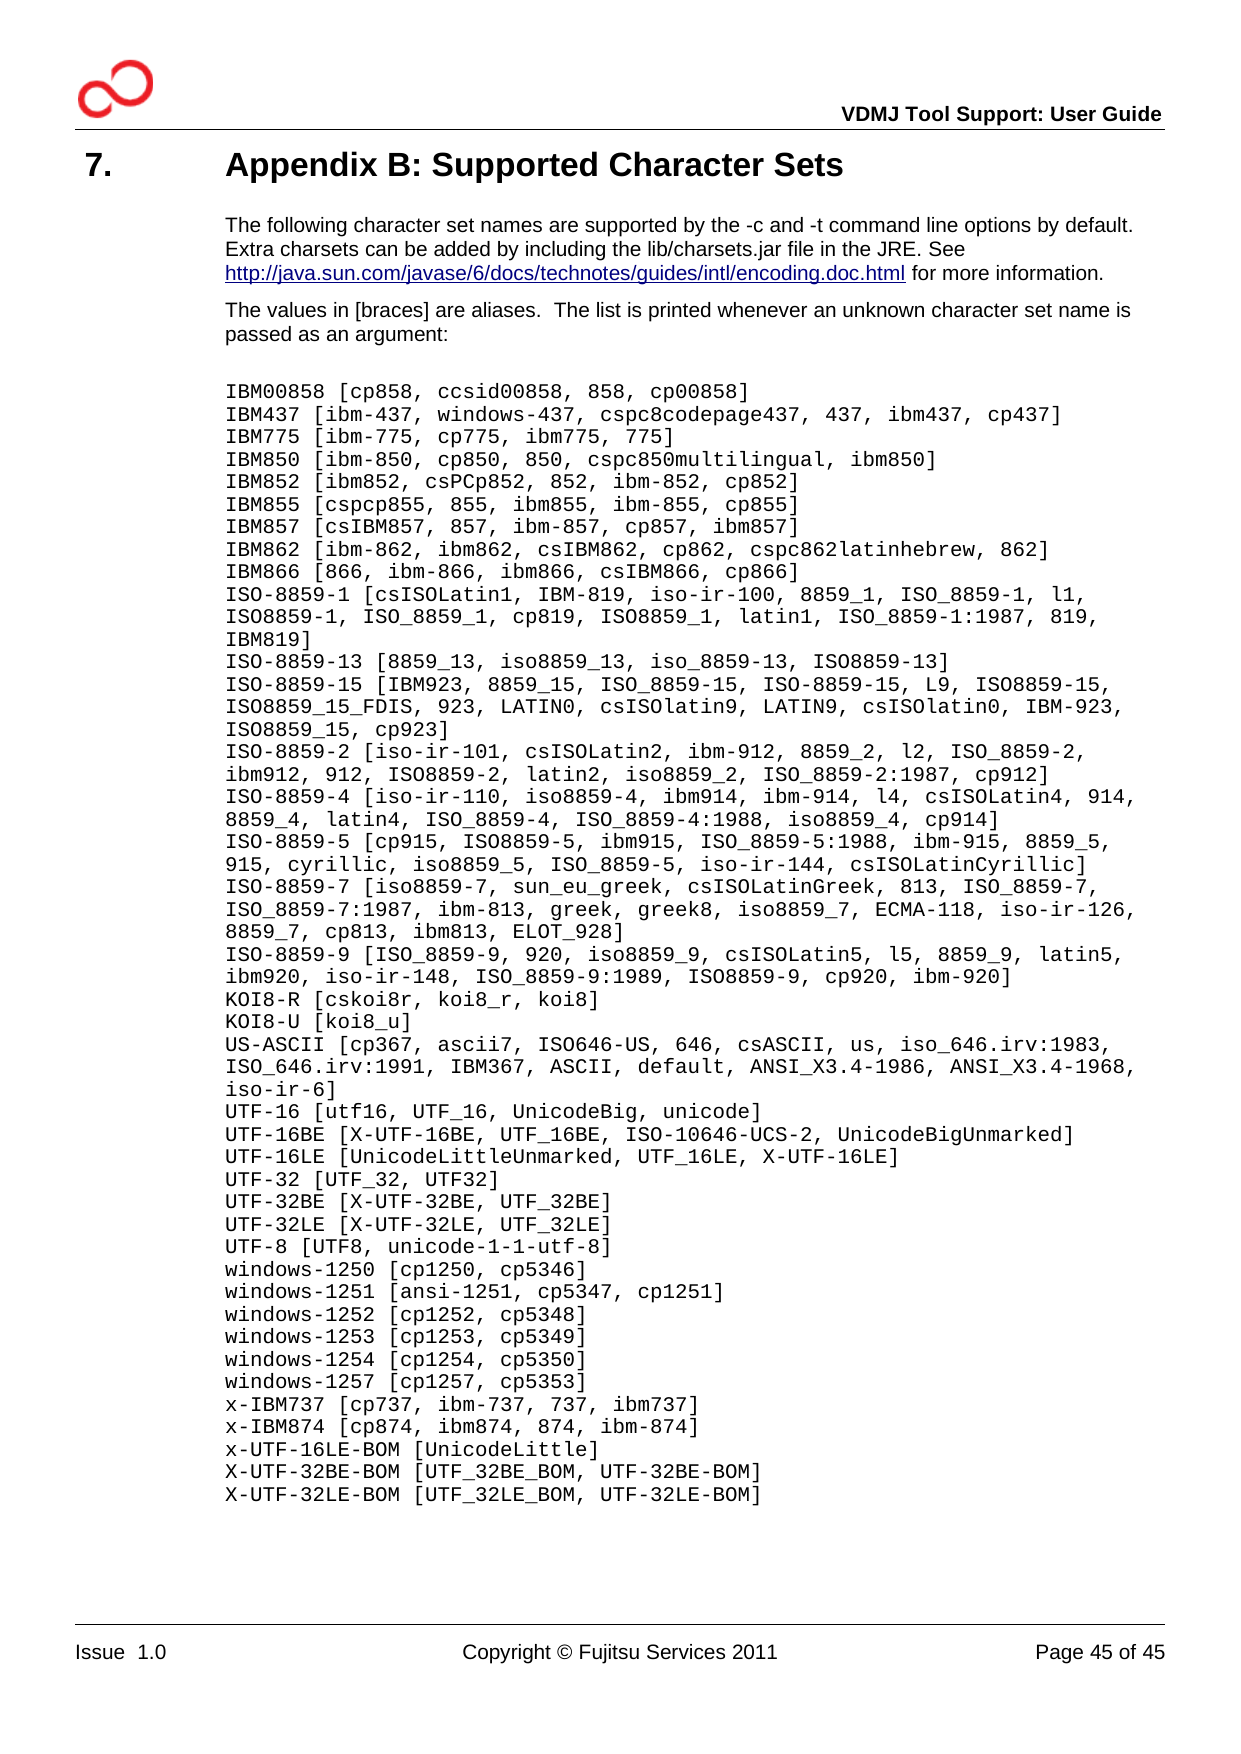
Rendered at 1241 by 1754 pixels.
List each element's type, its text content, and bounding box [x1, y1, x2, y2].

text KOI8-U [koi8_u] [225, 1011, 1165, 1033]
text windows-1254 [cp1254, cp5350] [225, 1348, 1165, 1371]
text IBM437 [ibm-437, windows-437, cspc8codepage437, 437, ibm437, cp437] [225, 403, 1165, 426]
text ISO-8859-15 [IBM923, 8859_15, ISO_8859-15, ISO-8859-15, L9, ISO8859-15, ISO8859_15_FDIS, 923, LATIN0, csISOlatin9, LATIN9, csISOlatin0, IBM-923, ISO8859_15, cp923] [225, 673, 1165, 741]
text IBM857 [csIBM857, 857, ibm-857, cp857, ibm857] [225, 516, 1165, 538]
text x-IBM874 [cp874, ibm874, 874, ibm-874] [225, 1416, 1165, 1438]
text windows-1253 [cp1253, cp5349] [225, 1326, 1165, 1348]
text ISO-8859-1 [csISOLatin1, IBM-819, iso-ir-100, 8859_1, ISO_8859-1, l1, ISO8859-1, ISO_8859_1, cp819, ISO8859_1, latin1, ISO_8859-1:1987, 819, IBM819] [225, 583, 1165, 651]
text x-IBM737 [cp737, ibm-737, 737, ibm737] [225, 1393, 1165, 1416]
text windows-1250 [cp1250, cp5346] [225, 1258, 1165, 1281]
text ISO-8859-7 [iso8859-7, sun_eu_greek, csISOLatinGreek, 813, ISO_8859-7, ISO_8859-7:1987, ibm-813, greek, greek8, iso8859_7, ECMA-118, iso-ir-126, 8859_7, cp813, ibm813, ELOT_928] [225, 876, 1165, 943]
text UTF-8 [UTF8, unicode-1-1-utf-8] [225, 1236, 1165, 1258]
text windows-1252 [cp1252, cp5348] [225, 1303, 1165, 1326]
text ISO-8859-4 [iso-ir-110, iso8859-4, ibm914, ibm-914, l4, csISOLatin4, 914, 8859_4, latin4, ISO_8859-4, ISO_8859-4:1988, iso8859_4, cp914] [225, 786, 1165, 831]
text IBM775 [ibm-775, cp775, ibm775, 775] [225, 426, 1165, 448]
text UTF-16 [utf16, UTF_16, UnicodeBig, unicode] [225, 1101, 1165, 1123]
text IBM862 [ibm-862, ibm862, csIBM862, cp862, cspc862latinhebrew, 862] [225, 538, 1165, 561]
text UTF-32LE [X-UTF-32LE, UTF_32LE] [225, 1213, 1165, 1236]
text IBM00858 [cp858, ccsid00858, 858, cp00858] [225, 381, 1165, 403]
text windows-1257 [cp1257, cp5353] [225, 1371, 1165, 1393]
text IBM852 [ibm852, csPCp852, 852, ibm-852, cp852] [225, 471, 1165, 493]
text ISO-8859-13 [8859_13, iso8859_13, iso_8859-13, ISO8859-13] [225, 651, 1165, 673]
subtitle Appendix B: Supported Character Sets [75, 145, 1165, 184]
text UTF-32 [UTF_32, UTF32] [225, 1168, 1165, 1191]
text x-UTF-16LE-BOM [UnicodeLittle] [225, 1438, 1165, 1461]
picture [78, 52, 153, 128]
text windows-1251 [ansi-1251, cp5347, cp1251] [225, 1281, 1165, 1303]
text IBM866 [866, ibm-866, ibm866, csIBM866, cp866] [225, 561, 1165, 583]
text IBM850 [ibm-850, cp850, 850, cspc850multilingual, ibm850] [225, 448, 1165, 471]
text US-ASCII [cp367, ascii7, ISO646-US, 646, csASCII, us, iso_646.irv:1983, ISO_646.irv:1991, IBM367, ASCII, default, ANSI_X3.4-1986, ANSI_X3.4-1968, iso-ir-6] [225, 1033, 1165, 1101]
text IBM855 [cspcp855, 855, ibm855, ibm-855, cp855] [225, 493, 1165, 516]
text UTF-16BE [X-UTF-16BE, UTF_16BE, ISO-10646-UCS-2, UnicodeBigUnmarked] [225, 1123, 1165, 1146]
text UTF-16LE [UnicodeLittleUnmarked, UTF_16LE, X-UTF-16LE] [225, 1146, 1165, 1168]
text X-UTF-32BE-BOM [UTF_32BE_BOM, UTF-32BE-BOM] [225, 1461, 1165, 1483]
text ISO-8859-5 [cp915, ISO8859-5, ibm915, ISO_8859-5:1988, ibm-915, 8859_5, 915, cyrillic, iso8859_5, ISO_8859-5, iso-ir-144, csISOLatinCyrillic] [225, 831, 1165, 876]
text ISO-8859-2 [iso-ir-101, csISOLatin2, ibm-912, 8859_2, l2, ISO_8859-2, ibm912, 912, ISO8859-2, latin2, iso8859_2, ISO_8859-2:1987, cp912] [225, 741, 1165, 786]
text The following character set names are supported by the -c and -t command line options by default. Extra charsets can be added by including the lib/charsets.jar file in the JRE. See http://java.sun.com/javase/6/docs/technotes/guides/intl/encoding.doc.html for more information. [225, 214, 1165, 286]
text ISO-8859-9 [ISO_8859-9, 920, iso8859_9, csISOLatin5, l5, 8859_9, latin5, ibm920, iso-ir-148, ISO_8859-9:1989, ISO8859-9, cp920, ibm-920] [225, 943, 1165, 988]
text UTF-32BE [X-UTF-32BE, UTF_32BE] [225, 1191, 1165, 1213]
text The values in [braces] are aliases. The list is printed whenever an unknown character set name is passed as an argument: [225, 298, 1165, 346]
text KOI8-R [cskoi8r, koi8_r, koi8] [225, 988, 1165, 1011]
text X-UTF-32LE-BOM [UTF_32LE_BOM, UTF-32LE-BOM] [225, 1483, 1165, 1506]
